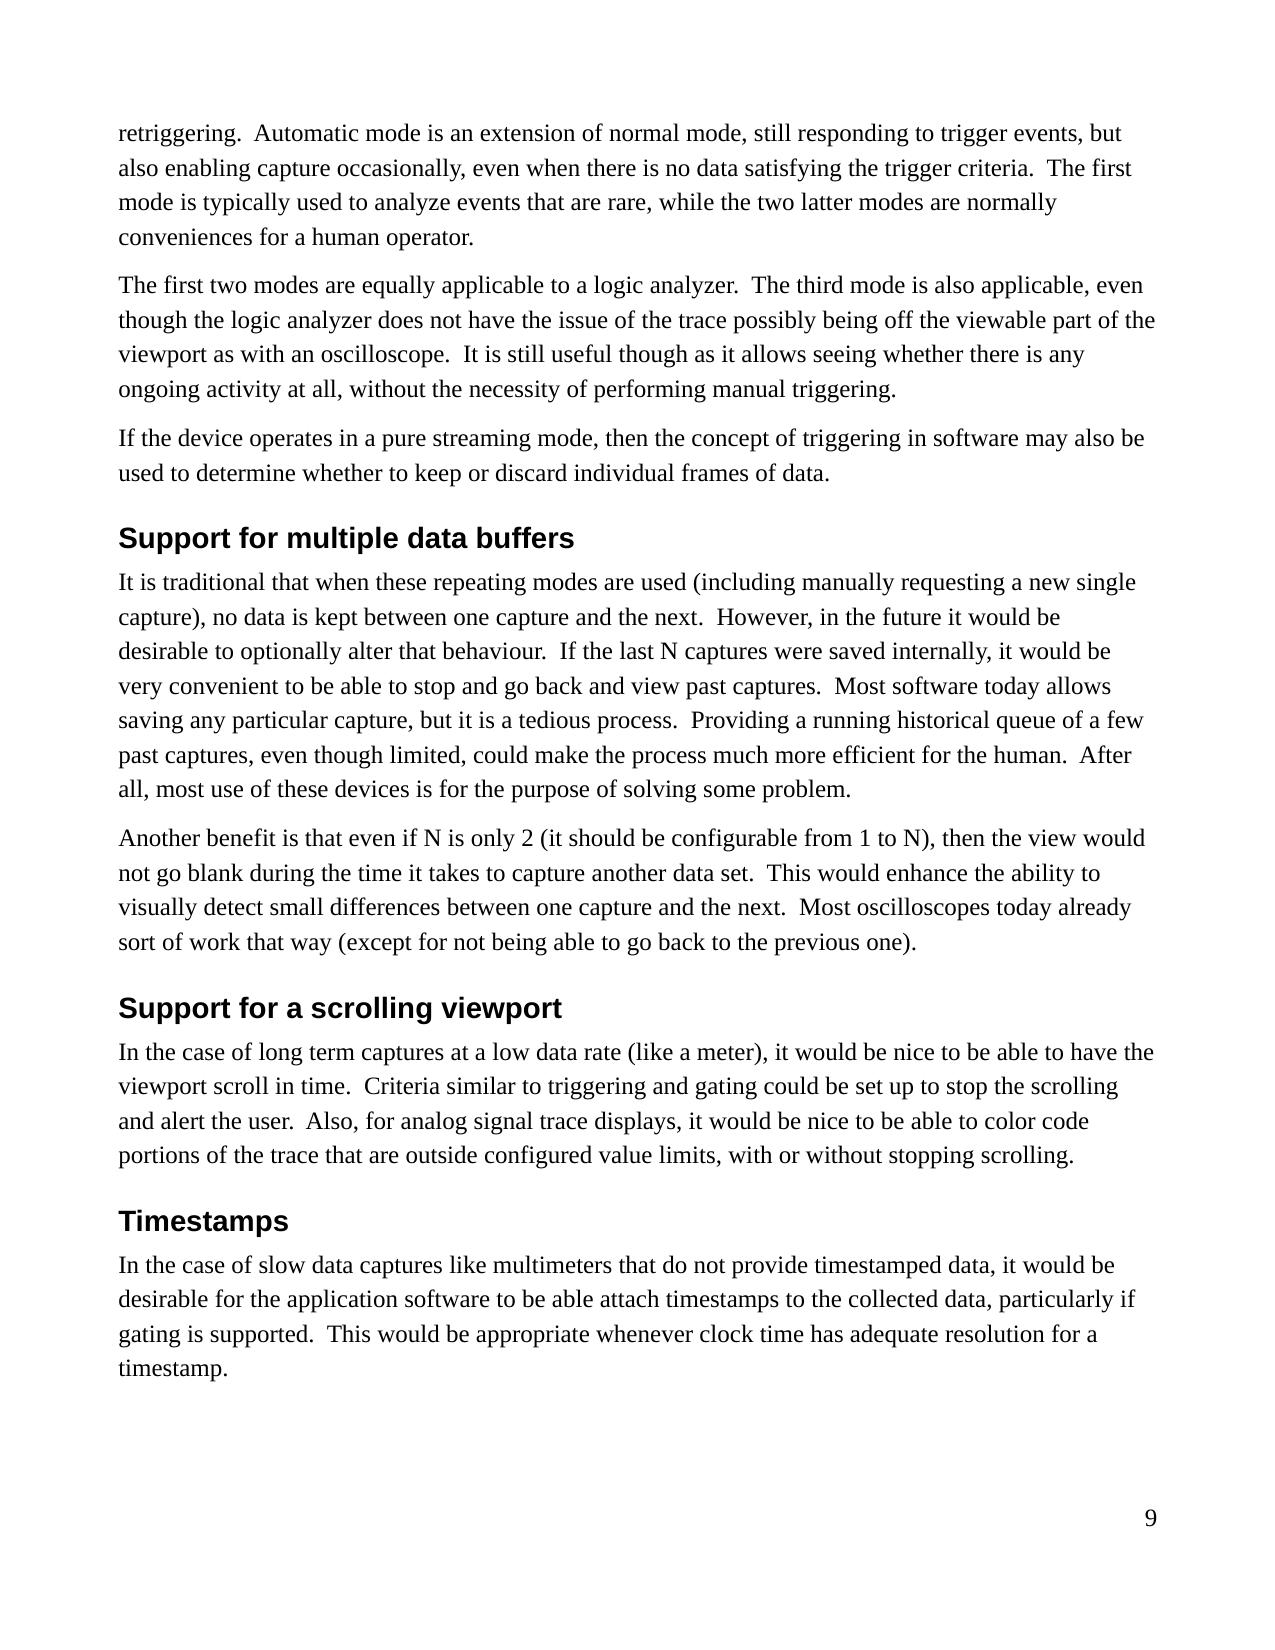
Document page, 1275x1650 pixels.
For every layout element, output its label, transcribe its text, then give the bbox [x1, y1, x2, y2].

subtitle Support for a scrolling viewport [118, 991, 1157, 1024]
text In the case of long term captures at a low data rate (like a meter), it would be nice to be able to have the viewport scroll in time. Criteria similar to triggering and gating could be set up to stop the scrolling and alert the user. Also, for analog signal trace displays, it would be nice to be able to color code portions of the trace that are outside configured value limits, with or without stopping scrolling. [118, 1037, 1157, 1169]
subtitle Timestamps [118, 1204, 1157, 1238]
text retriggering. Automatic mode is an extension of normal mode, still responding to trigger events, but also enabling capture occasionally, even when there is no data satisfying the trigger criteria. The first mode is typically used to analyze events that are rare, while the two latter modes are normally conveniences for a human operator. [118, 118, 1157, 250]
text The first two modes are equally applicable to a logic analyzer. The third mode is also applicable, even though the logic analyzer does not have the issue of the trace possibly being off the viewable part of the viewport as with an oscilloscope. It is still useful though as it allows seeing whether there is any ongoing activity at all, without the necessity of performing manual triggering. [118, 271, 1157, 403]
text In the case of slow data captures like multimeters that do not provide timestamped data, it would be desirable for the application software to be able attach timestamps to the collected data, particularly if gating is supported. This would be appropriate whenever clock time has adequate resolution for a timestamp. [118, 1250, 1157, 1382]
text Another benefit is that even if N is only 2 (it should be configurable from 1 to N), then the view would not go blank during the time it takes to capture another data set. This would enhance the ability to visually detect small differences between one capture and the next. Most oscilloscopes today already sort of work that way (except for not being able to go back to the previous one). [118, 823, 1157, 956]
text If the device operates in a pure streaming mode, then the concept of triggering in software may also be used to determine whether to keep or discard individual frames of data. [118, 423, 1157, 486]
subtitle Support for multiple data buffers [118, 521, 1157, 555]
text It is traditional that when these repeating modes are used (including manually requesting a new single capture), no data is kept between one capture and the next. However, in the future it would be desirable to optionally alter that behaviour. If the last N captures were saved internally, it would be very convenient to be able to stop and go back and view past captures. Most software today allows saving any particular capture, but it is a tedious process. Providing a running historical queue of a few past captures, even though limited, could make the process much more efficient for the human. After all, most use of these devices is for the purpose of solving some problem. [118, 567, 1157, 803]
